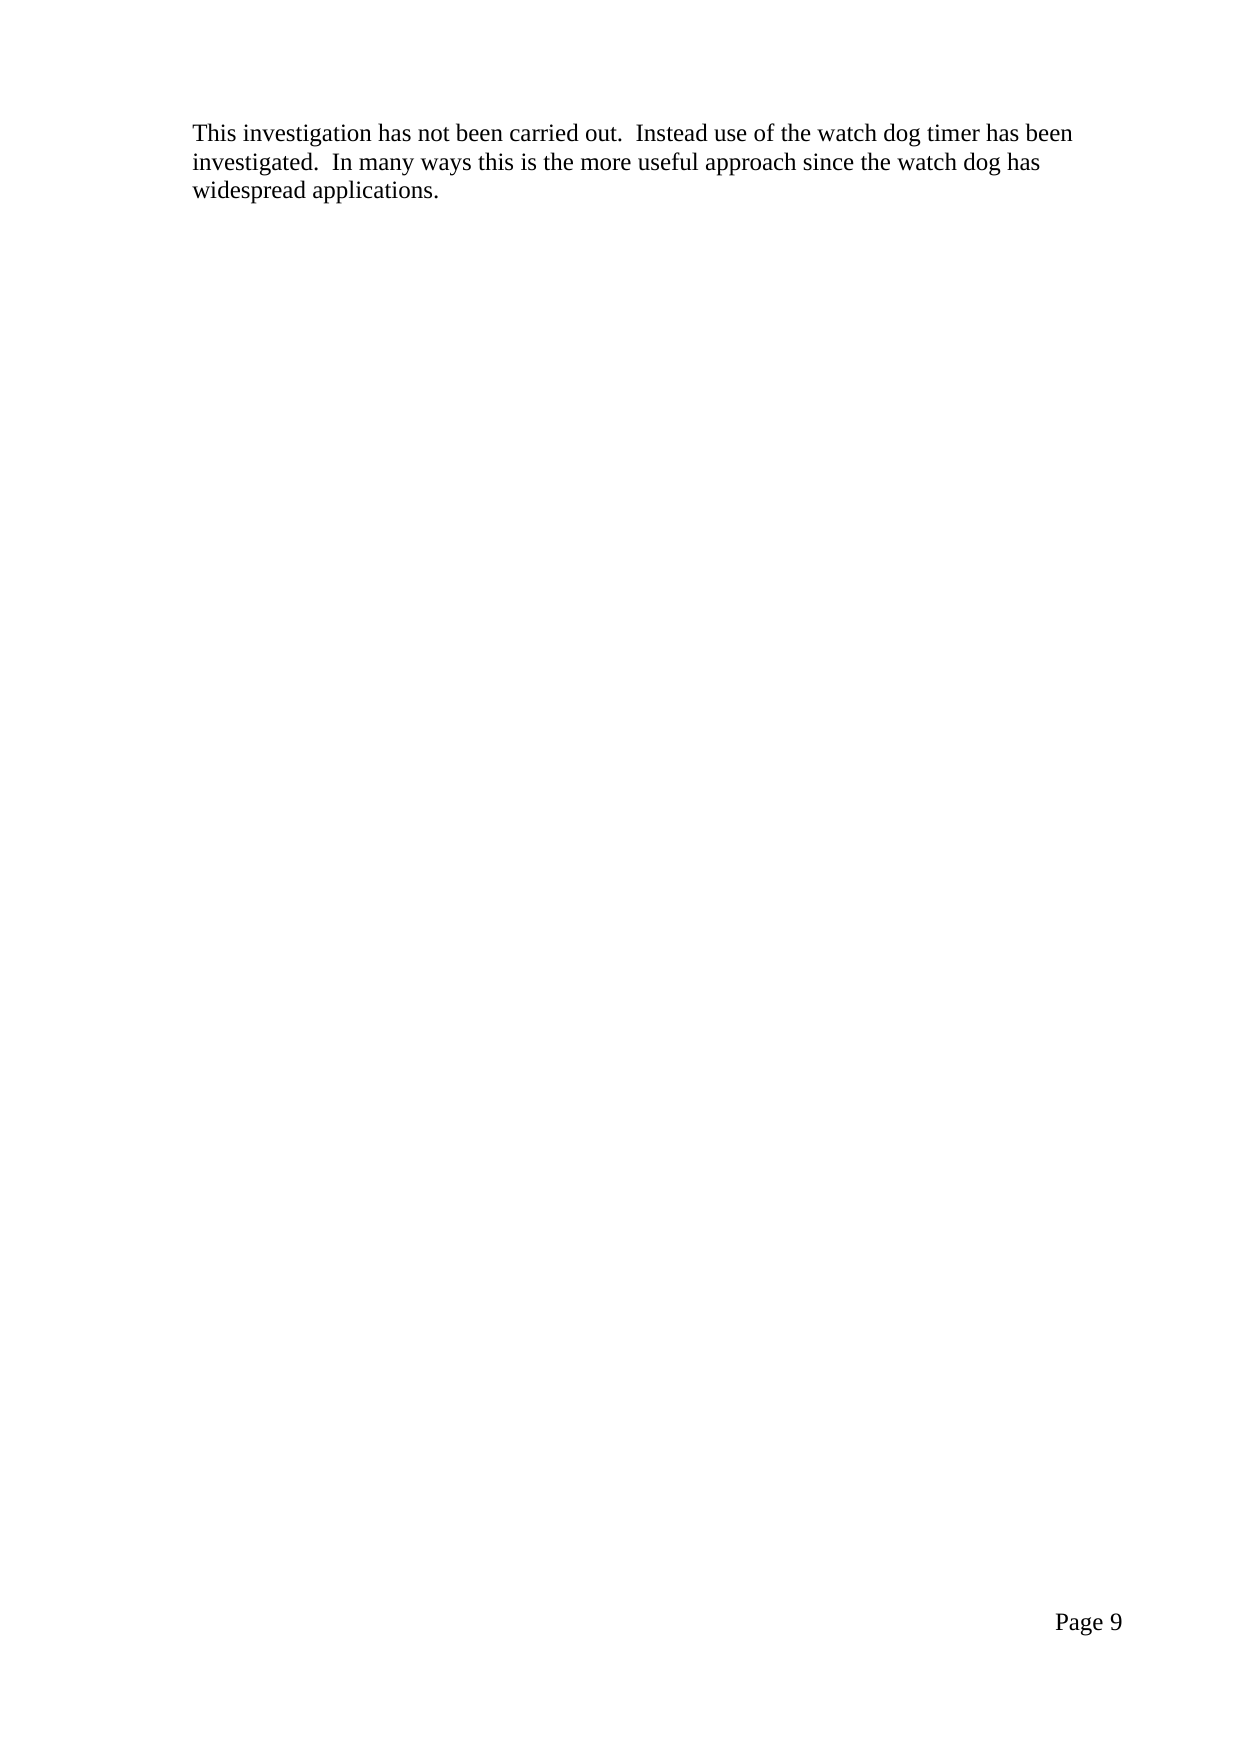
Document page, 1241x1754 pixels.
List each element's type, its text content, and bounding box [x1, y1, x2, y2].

text This investigation has not been carried out. Instead use of the watch dog timer has been investigated. In many ways this is the more useful approach since the watch dog has widespread applications. [192, 118, 1122, 204]
